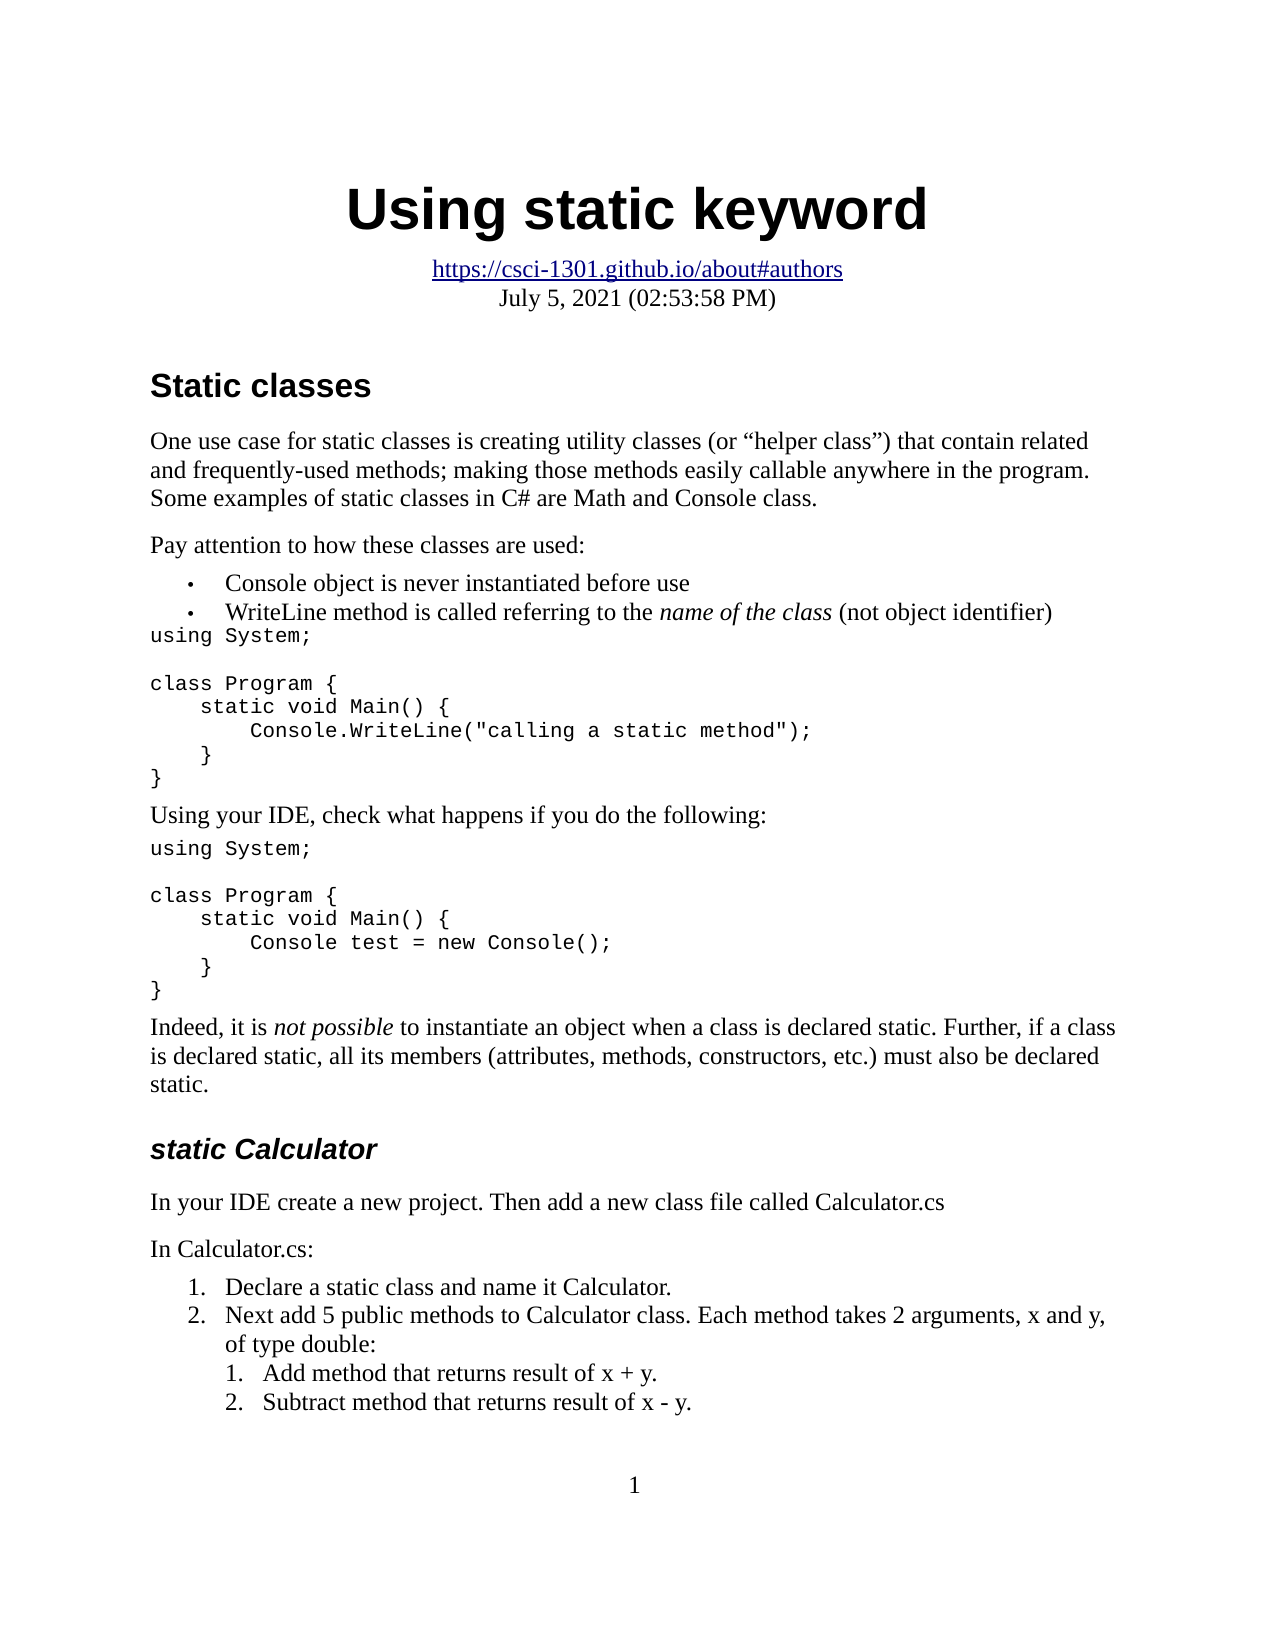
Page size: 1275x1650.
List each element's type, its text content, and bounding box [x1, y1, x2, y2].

text July 5, 2021 (02:53:58 PM) [150, 283, 1125, 312]
text using System; [150, 625, 1125, 649]
subtitle static Calculator [150, 1132, 1125, 1166]
text In your IDE create a new project. Then add a new class file called Calculator.cs [150, 1187, 1125, 1216]
list Declare a static class and name it Calculator. [187, 1272, 1125, 1300]
text Console test = new Console(); [150, 932, 1125, 956]
text } [150, 743, 1125, 767]
text } [150, 767, 1125, 791]
text } [150, 979, 1125, 1003]
text Indeed, it is not possible to instantiate an object when a class is declared static. Further, if a class is declared static, all its members (attributes, methods, constructors, etc.) must also be declared static. [150, 1012, 1125, 1098]
text static void Main() { [150, 908, 1125, 932]
text https://csci-1301.github.io/about#authors [150, 254, 1125, 283]
list Console object is never instantiated before use [187, 568, 1125, 597]
list Next add 5 public methods to Calculator class. Each method takes 2 arguments, x and y, of type double: [187, 1300, 1125, 1358]
text Using your IDE, check what happens if you do the following: [150, 800, 1125, 828]
subtitle Static classes [150, 366, 1125, 404]
title Using static keyword [150, 175, 1125, 242]
list WriteLine method is called referring to the name of the class (not object identifier) [187, 597, 1125, 625]
text Pay attention to how these classes are used: [150, 530, 1125, 559]
text In Calculator.cs: [150, 1234, 1125, 1263]
text One use case for static classes is creating utility classes (or “helper class”) that contain related and frequently-used methods; making those methods easily callable anywhere in the program. Some examples of static classes in C# are Math and Console class. [150, 426, 1125, 512]
text static void Main() { [150, 696, 1125, 720]
text Console.WriteLine("calling a static method"); [150, 720, 1125, 743]
list Add method that returns result of x + y. [225, 1358, 1125, 1387]
text } [150, 956, 1125, 979]
text class Program { [150, 885, 1125, 908]
text using System; [150, 837, 1125, 861]
list Subtract method that returns result of x - y. [225, 1387, 1125, 1415]
text class Program { [150, 673, 1125, 696]
